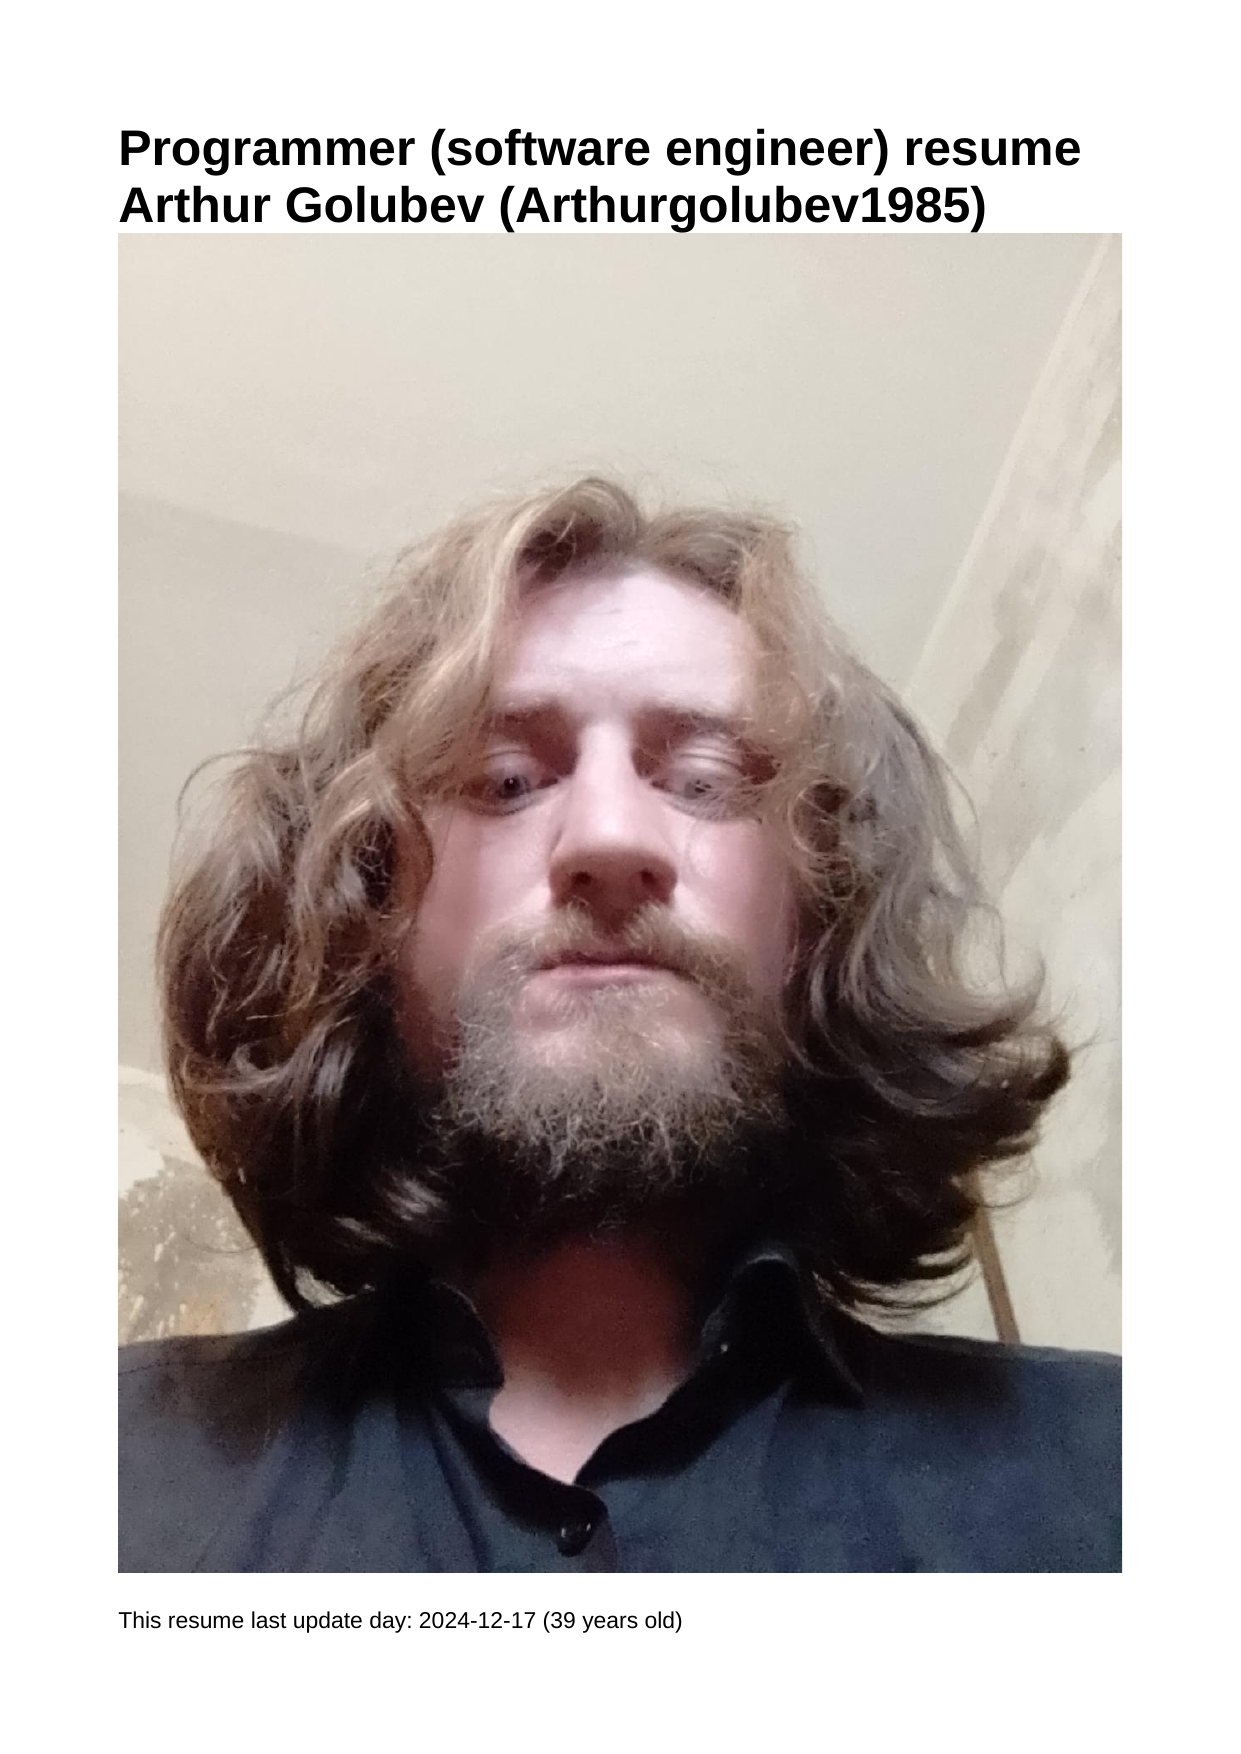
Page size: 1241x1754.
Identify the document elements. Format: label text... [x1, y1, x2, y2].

subtitle Arthur Golubev (Arthurgolubev1985) [118, 176, 1122, 233]
subtitle Programmer (software engineer) resume [118, 118, 1122, 176]
subtitle This resume last update day: 2024-12-17 (39 years old) [118, 1607, 1122, 1633]
picture [118, 233, 1123, 1573]
